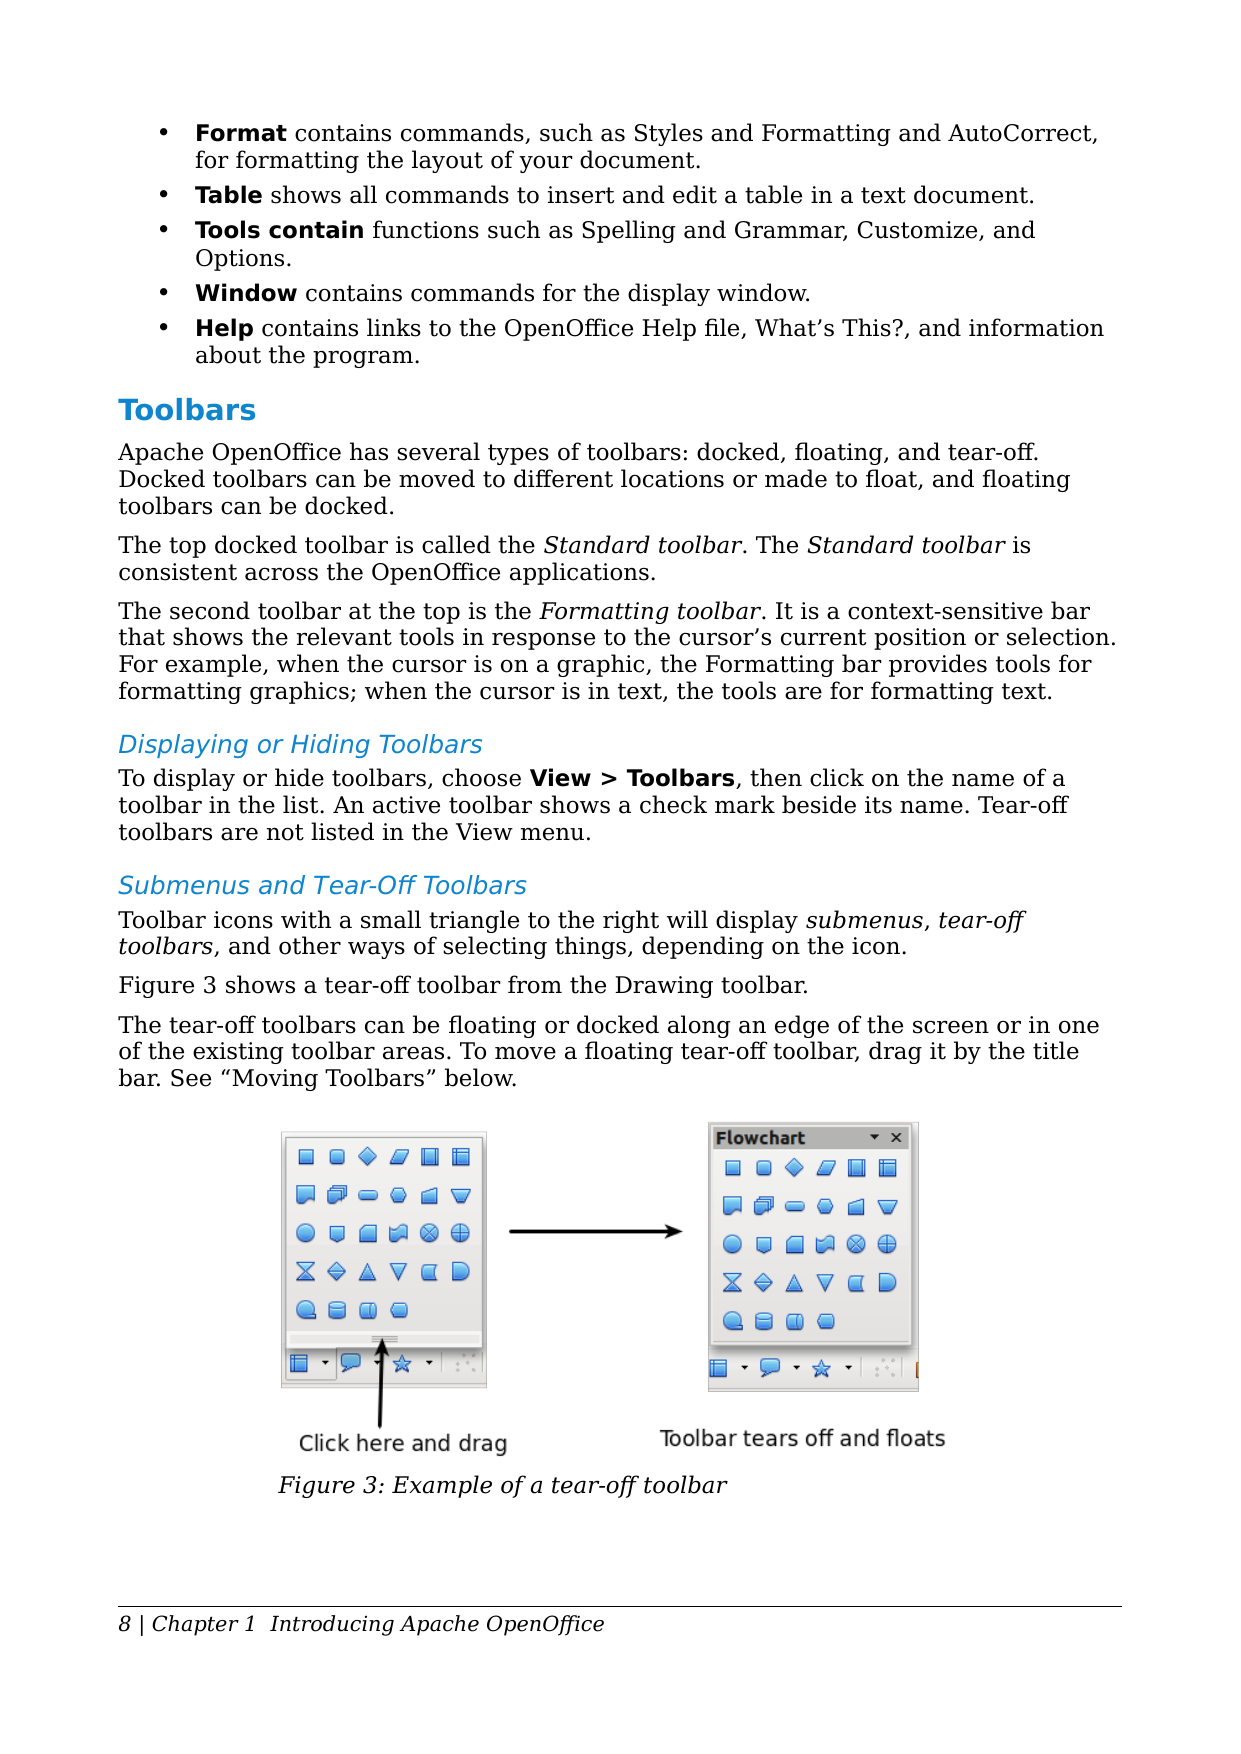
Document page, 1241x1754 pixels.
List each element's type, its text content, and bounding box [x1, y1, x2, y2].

subtitle Submenus and Tear-Off Toolbars [118, 871, 1122, 900]
subtitle Displaying or Hiding Toolbars [118, 730, 1122, 759]
list Tools contain functions such as Spelling and Grammar, Customize, and Options. [156, 216, 1122, 271]
text Toolbar icons with a small triangle to the right will display submenus, tear-off toolbars, and other ways of selecting things, depending on the icon. [118, 907, 1122, 960]
text To display or hide toolbars, choose View > Toolbars, then click on the name of a toolbar in the list. An active toolbar shows a check mark beside its name. Tear-off toolbars are not listed in the View menu. [118, 766, 1122, 846]
text Apache OpenOffice has several types of toolbars: docked, floating, and tear-off. Docked toolbars can be moved to different locations or made to float, and floating toolbars can be docked. [118, 439, 1122, 519]
text The second toolbar at the top is the Formatting toolbar. It is a context-sensitive bar that shows the relevant tools in response to the cursor’s current position or selection. For example, when the cursor is on a graphic, the Formatting bar provides tools for formatting graphics; when the cursor is in text, the tools are for formatting text. [118, 598, 1122, 704]
text Figure 3 shows a tear-off toolbar from the Drawing toolbar. [118, 973, 1122, 999]
picture [278, 1116, 955, 1466]
text The top docked toolbar is called the Standard toolbar. The Standard toolbar is consistent across the OpenOffice applications. [118, 532, 1122, 585]
text The tear-off toolbars can be floating or docked along an edge of the screen or in one of the existing toolbar areas. To move a floating tear-off toolbar, drag it by the title bar. See “Moving Toolbars” below. [118, 1012, 1122, 1092]
text Figure 3: Example of a tear-off toolbar [278, 1472, 955, 1499]
list Table shows all commands to insert and edit a table in a text document. [156, 180, 1122, 209]
list Window contains commands for the display window. [156, 278, 1122, 307]
list Format contains commands, such as Styles and Formatting and AutoCorrect, for formatting the layout of your document. [156, 118, 1122, 174]
subtitle Toolbars [118, 393, 1122, 427]
list Help contains links to the OpenOffice Help file, What’s This?, and information about the program. [156, 313, 1122, 369]
